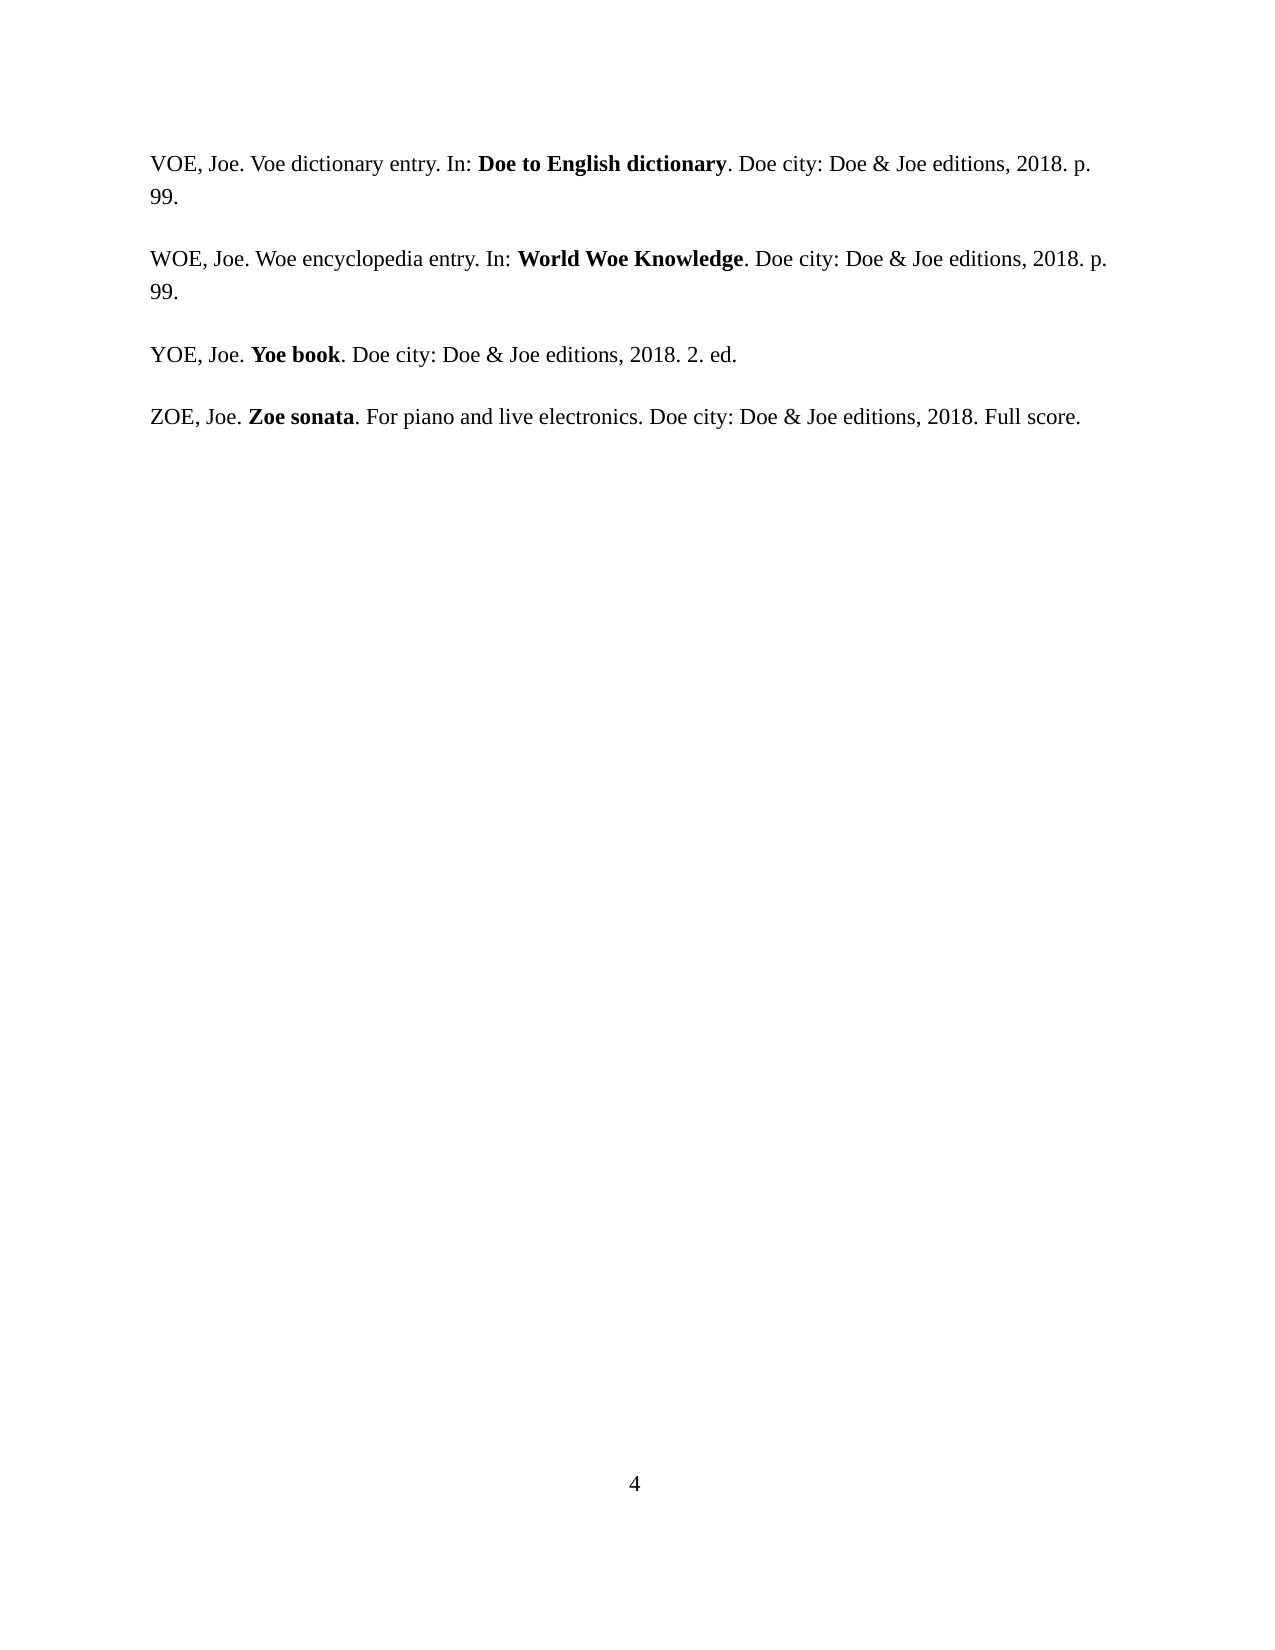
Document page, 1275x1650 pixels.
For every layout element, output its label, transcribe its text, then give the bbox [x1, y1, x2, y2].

text VOE, Joe. Voe dictionary entry. In: Doe to English dictionary. Doe city: Doe & Joe editions, 2018. p. 99. [150, 150, 1125, 209]
text YOE, Joe. Yoe book. Doe city: Doe & Joe editions, 2018. 2. ed. [150, 341, 1125, 367]
text ZOE, Joe. Zoe sonata. For piano and live electronics. Doe city: Doe & Joe editions, 2018. Full score. [150, 403, 1125, 429]
text WOE, Joe. Woe encyclopedia entry. In: World Woe Knowledge. Doe city: Doe & Joe editions, 2018. p. 99. [150, 245, 1125, 304]
